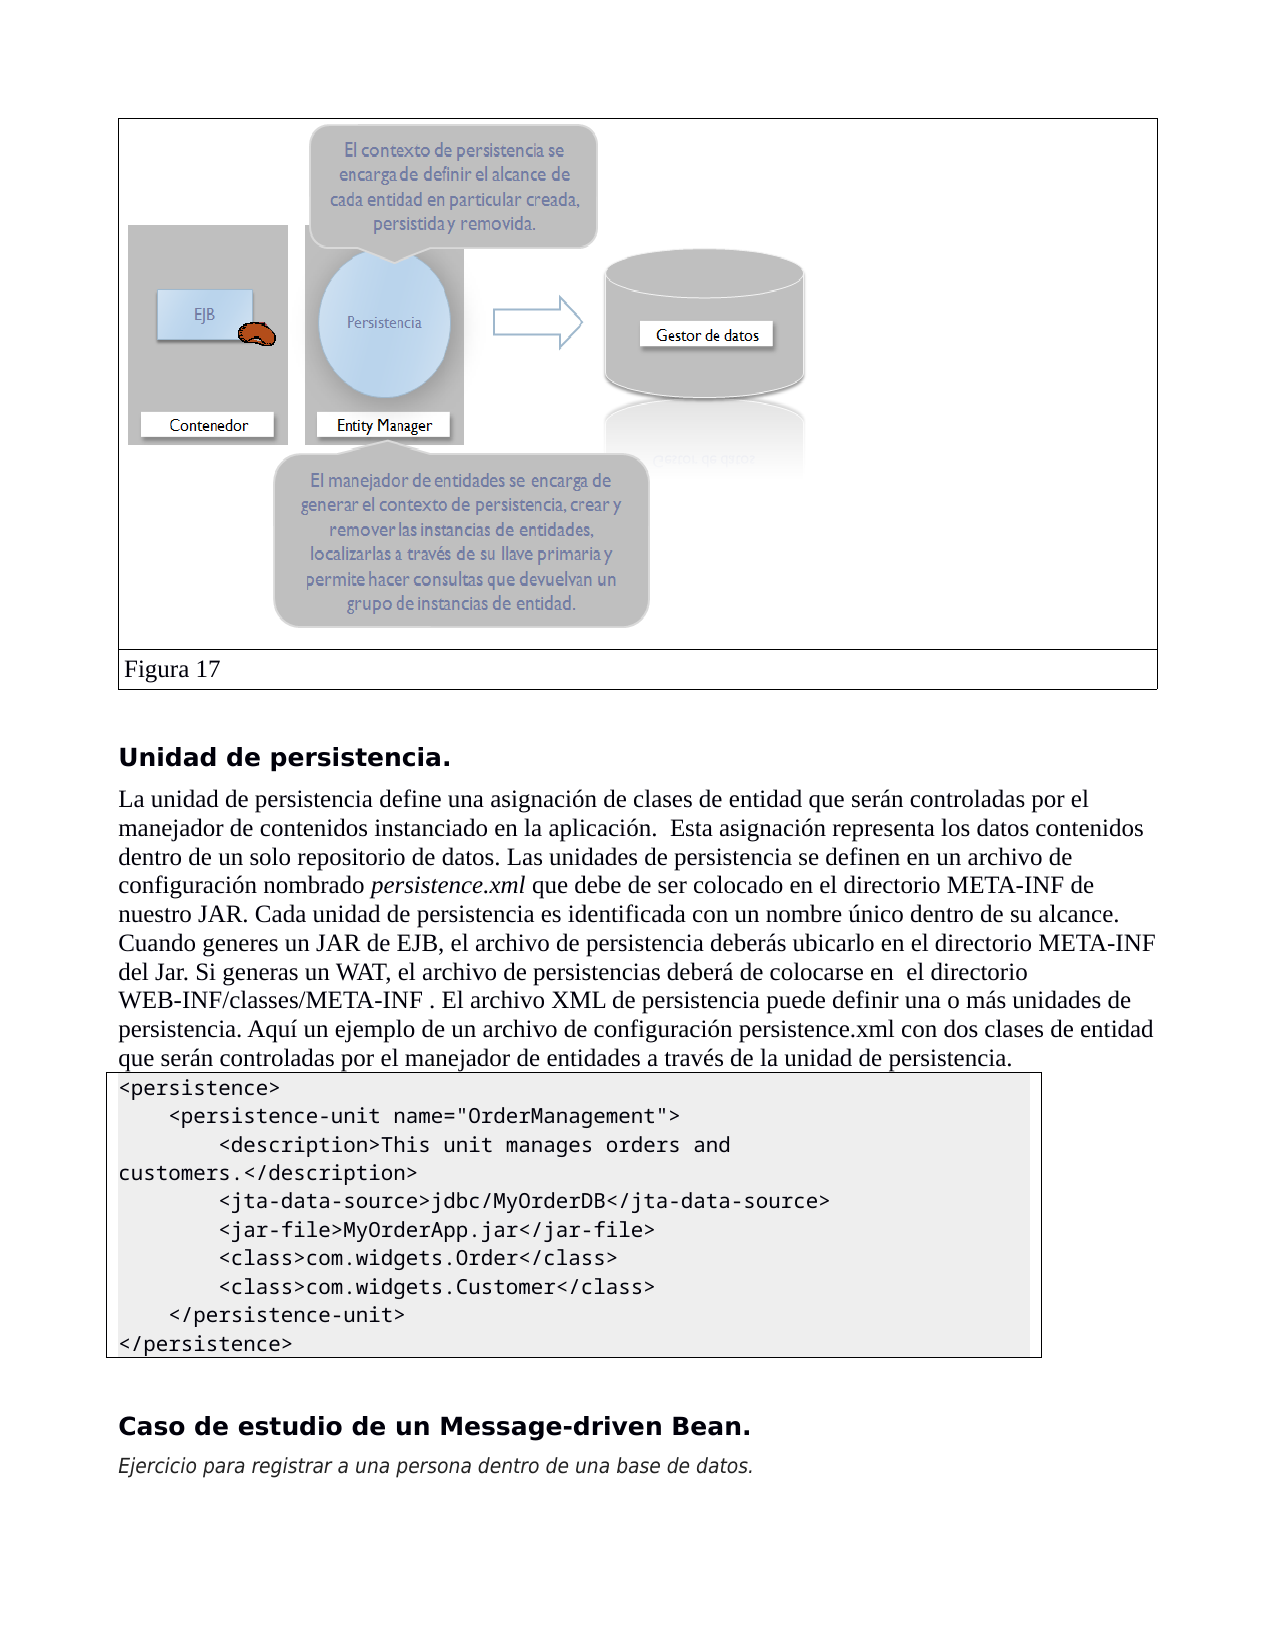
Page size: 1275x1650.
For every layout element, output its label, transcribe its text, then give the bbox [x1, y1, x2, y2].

picture [126, 123, 809, 630]
text Cuando generes un JAR de EJB, el archivo de persistencia deberás ubicarlo en el directorio META-INF del Jar. Si generas un WAT, el archivo de persistencias deberá de colocarse en el directorio WEB-INF/classes/META-INF . El archivo XML de persistencia puede definir una o más unidades de persistencia. Aquí un ejemplo de un archivo de configuración persistence.xml con dos clases de entidad que serán controladas por el manejador de entidades a través de la unidad de persistencia. [118, 928, 1157, 1072]
table_header [119, 119, 1157, 648]
subtitle Caso de estudio de un Message-driven Bean. [118, 1412, 1157, 1441]
subtitle Unidad de persistencia. [118, 743, 1157, 772]
text Ejercicio para registrar a una persona dentro de una base de datos. [118, 1454, 1157, 1478]
text La unidad de persistencia define una asignación de clases de entidad que serán controladas por el manejador de contenidos instanciado en la aplicación. Esta asignación representa los datos contenidos dentro de un solo repositorio de datos. Las unidades de persistencia se definen en un archivo de configuración nombrado persistence.xml que debe de ser colocado en el directorio META-INF de nuestro JAR. Cada unidad de persistencia es identificada con un nombre único dentro de su alcance. [118, 784, 1157, 928]
table_cell Figura 17 [119, 650, 1157, 689]
